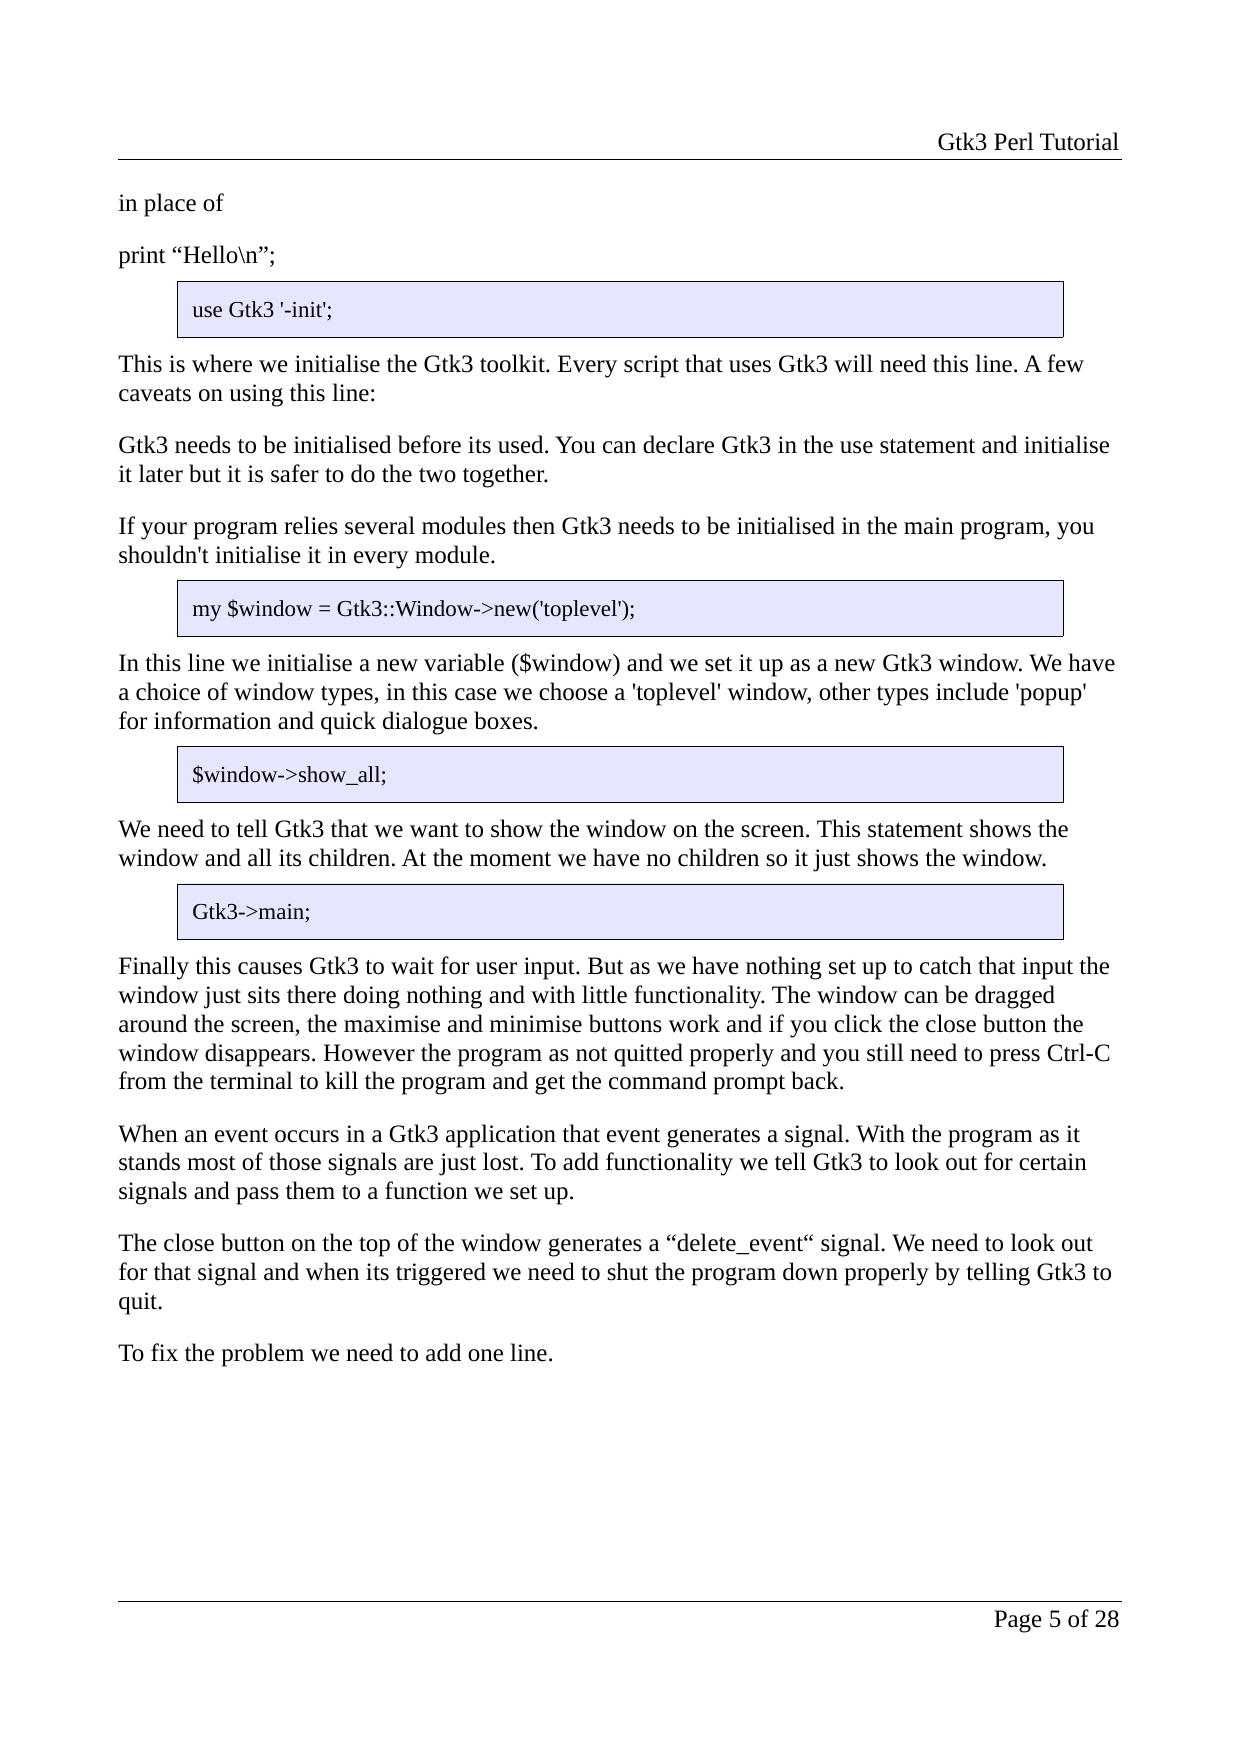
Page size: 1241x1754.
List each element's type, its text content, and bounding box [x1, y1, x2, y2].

text $window->show_all; [178, 747, 1063, 802]
text If your program relies several modules then Gtk3 needs to be initialised in the main program, you shouldn't initialise it in every module. [118, 511, 1122, 568]
text Gtk3->main; [178, 885, 1063, 939]
text The close button on the top of the window generates a “delete_event“ signal. We need to look out for that signal and when its triggered we need to shut the program down properly by telling Gtk3 to quit. [118, 1228, 1122, 1315]
text To fix the problem we need to add one line. [118, 1338, 1122, 1367]
text We need to tell Gtk3 that we want to show the window on the screen. This statement shows the window and all its children. At the moment we have no children so it just shows the window. [118, 814, 1122, 872]
text This is where we initialise the Gtk3 toolkit. Every script that uses Gtk3 will need this line. A few caveats on using this line: [118, 349, 1122, 406]
text In this line we initialise a new variable ($window) and we set it up as a new Gtk3 window. We have a choice of window types, in this case we choose a 'toplevel' window, other types include 'popup' for information and quick dialogue boxes. [118, 648, 1122, 734]
text When an event occurs in a Gtk3 application that event generates a signal. With the program as it stands most of those signals are just lost. To add functionality we tell Gtk3 to look out for certain signals and pass them to a function we set up. [118, 1119, 1122, 1205]
text use Gtk3 '-init'; [178, 282, 1063, 337]
text print “Hello\n”; [118, 241, 1122, 269]
text my $window = Gtk3::Window->new('toplevel'); [178, 581, 1063, 636]
text Finally this causes Gtk3 to wait for user input. But as we have nothing set up to catch that input the window just sits there doing nothing and with little functionality. The window can be dragged around the screen, the maximise and minimise buttons work and if you click the close button the window disappears. However the program as not quitted properly and you still need to press Ctrl-C from the terminal to kill the program and get the command prompt back. [118, 951, 1122, 1095]
text Gtk3 needs to be initialised before its used. You can declare Gtk3 in the use statement and initialise it later but it is safer to do the two together. [118, 430, 1122, 487]
text in place of [118, 188, 1122, 217]
